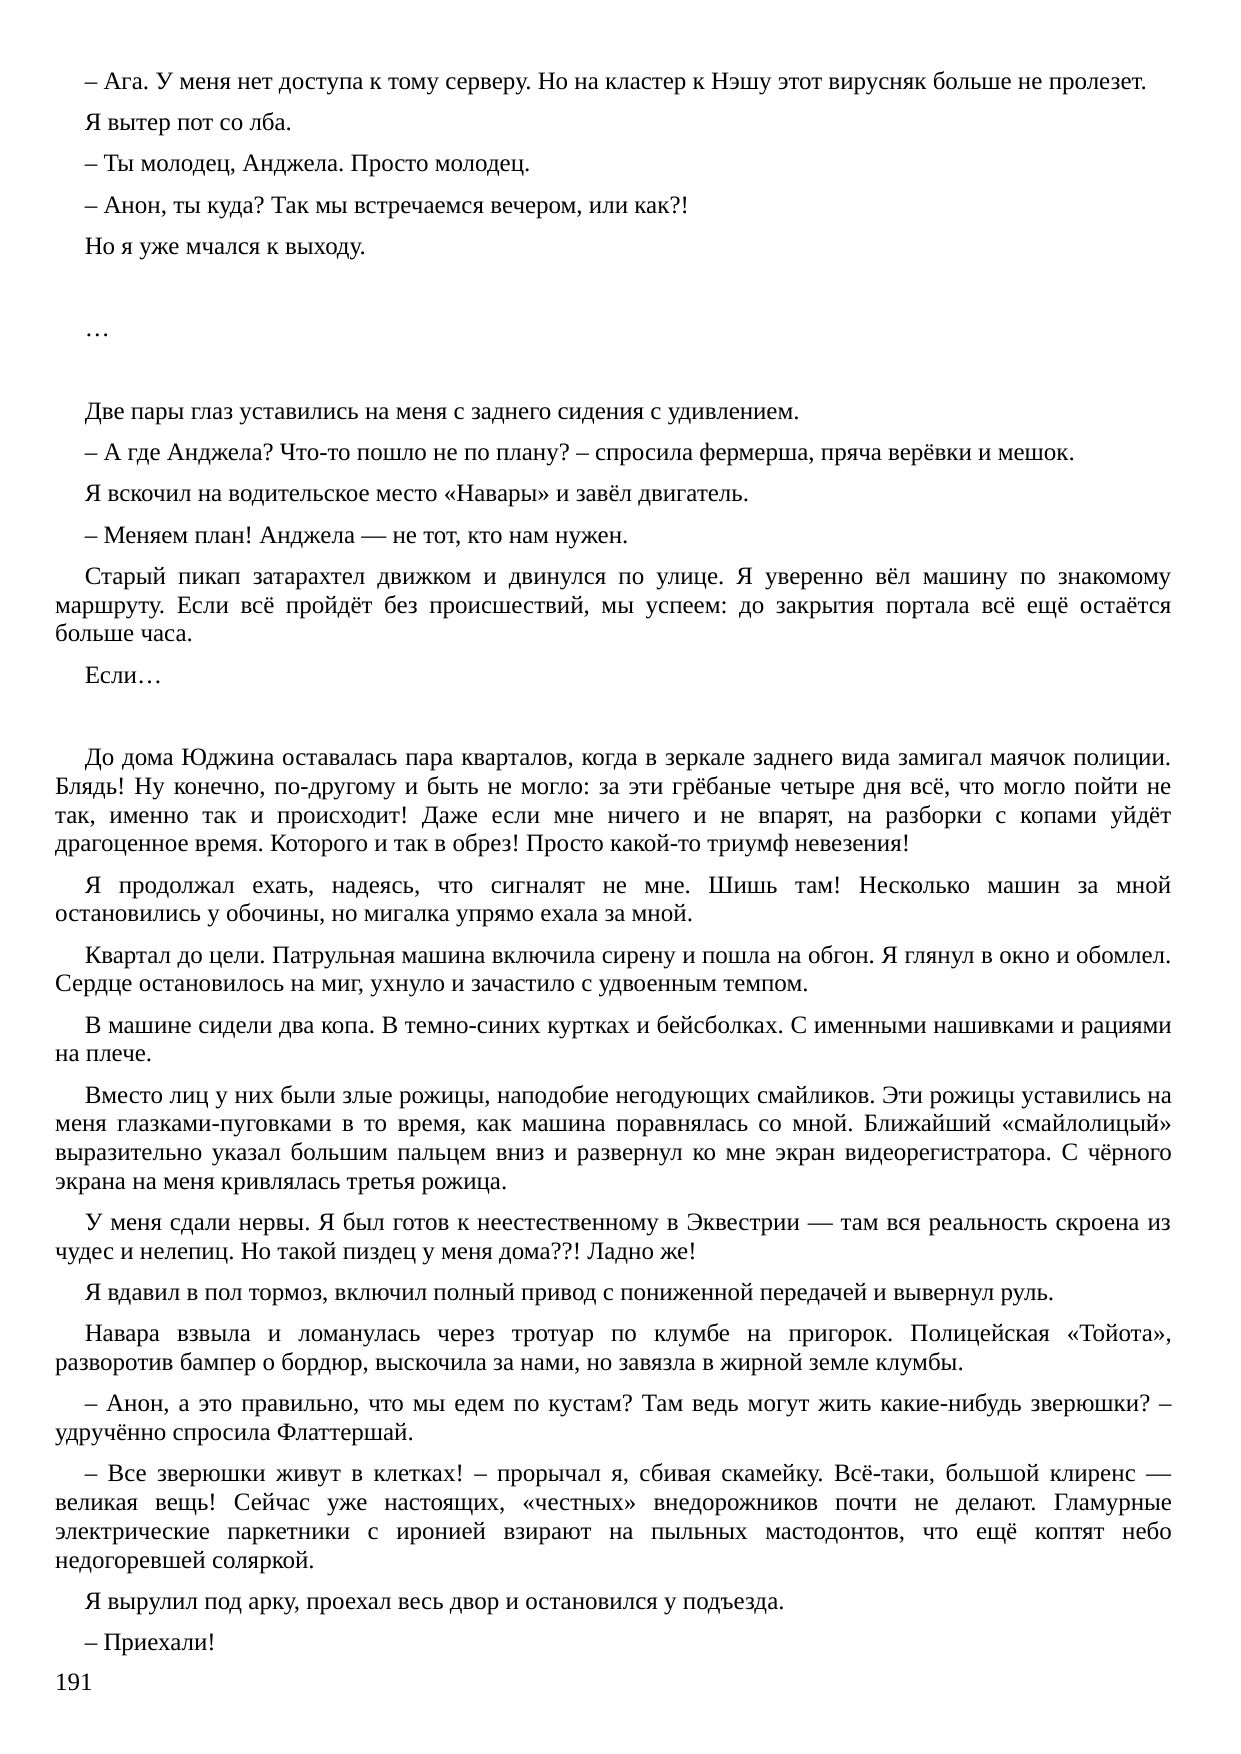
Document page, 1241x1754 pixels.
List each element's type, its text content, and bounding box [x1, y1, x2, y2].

text Я вытер пот со лба. [55, 107, 1173, 136]
text Две пары глаз уставились на меня с заднего сидения с удивлением. [55, 396, 1173, 425]
text – Анон, ты куда? Так мы встречаемся вечером, или как?! [55, 190, 1173, 218]
text Я вскочил на водительское место «Навары» и завёл двигатель. [55, 478, 1173, 507]
text – Приехали! [55, 1627, 1173, 1656]
text – Меняем план! Анджела — не тот, кто нам нужен. [55, 520, 1173, 548]
text Я вырулил под арку, проехал весь двор и остановился у подъезда. [55, 1586, 1173, 1615]
text Вместо лиц у них были злые рожицы, наподобие негодующих смайликов. Эти рожицы уставились на меня глазками-пуговками в то время, как машина поравнялась со мной. Ближайший «смайлолицый» выразительно указал большим пальцем вниз и развернул ко мне экран видеорегистратора. С чёрного экрана на меня кривлялась третья рожица. [55, 1080, 1173, 1195]
text Я вдавил в пол тормоз, включил полный привод с пониженной передачей и вывернул руль. [55, 1277, 1173, 1306]
text Навара взвыла и ломанулась через тротуар по клумбе на пригорок. Полицейская «Тойота», разворотив бампер о бордюр, выскочила за нами, но завязла в жирной земле клумбы. [55, 1318, 1173, 1376]
text … [55, 313, 1173, 342]
text – Ага. У меня нет доступа к тому серверу. Но на кластер к Нэшу этот вирусняк больше не пролезет. [55, 66, 1173, 95]
text Если… [55, 660, 1173, 688]
text – Все зверюшки живут в клетках! – прорычал я, сбивая скамейку. Всё-таки, большой клиренс — великая вещь! Сейчас уже настоящих, «честных» внедорожников почти не делают. Гламурные электрические паркетники с иронией взирают на пыльных мастодонтов, что ещё коптят небо недогоревшей соляркой. [55, 1458, 1173, 1573]
text В машине сидели два копа. В темно-синих куртках и бейсболках. С именными нашивками и рациями на плече. [55, 1010, 1173, 1067]
text – А где Анджела? Что-то пошло не по плану? – спросила фермерша, пряча верёвки и мешок. [55, 437, 1173, 466]
text Но я уже мчался к выходу. [55, 231, 1173, 260]
text У меня сдали нервы. Я был готов к неестественному в Эквестрии — там вся реальность скроена из чудес и нелепиц. Но такой пиздец у меня дома??! Ладно же! [55, 1207, 1173, 1265]
text Квартал до цели. Патрульная машина включила сирену и пошла на обгон. Я глянул в окно и обомлел. Сердце остановилось на миг, ухнуло и зачастило с удвоенным темпом. [55, 940, 1173, 997]
text Старый пикап затарахтел движком и двинулся по улице. Я уверенно вёл машину по знакомому маршруту. Если всё пройдёт без происшествий, мы успеем: до закрытия портала всё ещё остаётся больше часа. [55, 561, 1173, 647]
text – Ты молодец, Анджела. Просто молодец. [55, 148, 1173, 177]
text Я продолжал ехать, надеясь, что сигналят не мне. Шишь там! Несколько машин за мной остановились у обочины, но мигалка упрямо ехала за мной. [55, 870, 1173, 927]
text До дома Юджина оставалась пара кварталов, когда в зеркале заднего вида замигал маячок полиции. Блядь! Ну конечно, по-другому и быть не могло: за эти грёбаные четыре дня всё, что могло пойти не так, именно так и происходит! Даже если мне ничего и не впарят, на разборки с копами уйдёт драгоценное время. Которого и так в обрез! Просто какой-то триумф невезения! [55, 742, 1173, 857]
text – Анон, а это правильно, что мы едем по кустам? Там ведь могут жить какие-нибудь зверюшки? – удручённо спросила Флаттершай. [55, 1388, 1173, 1446]
